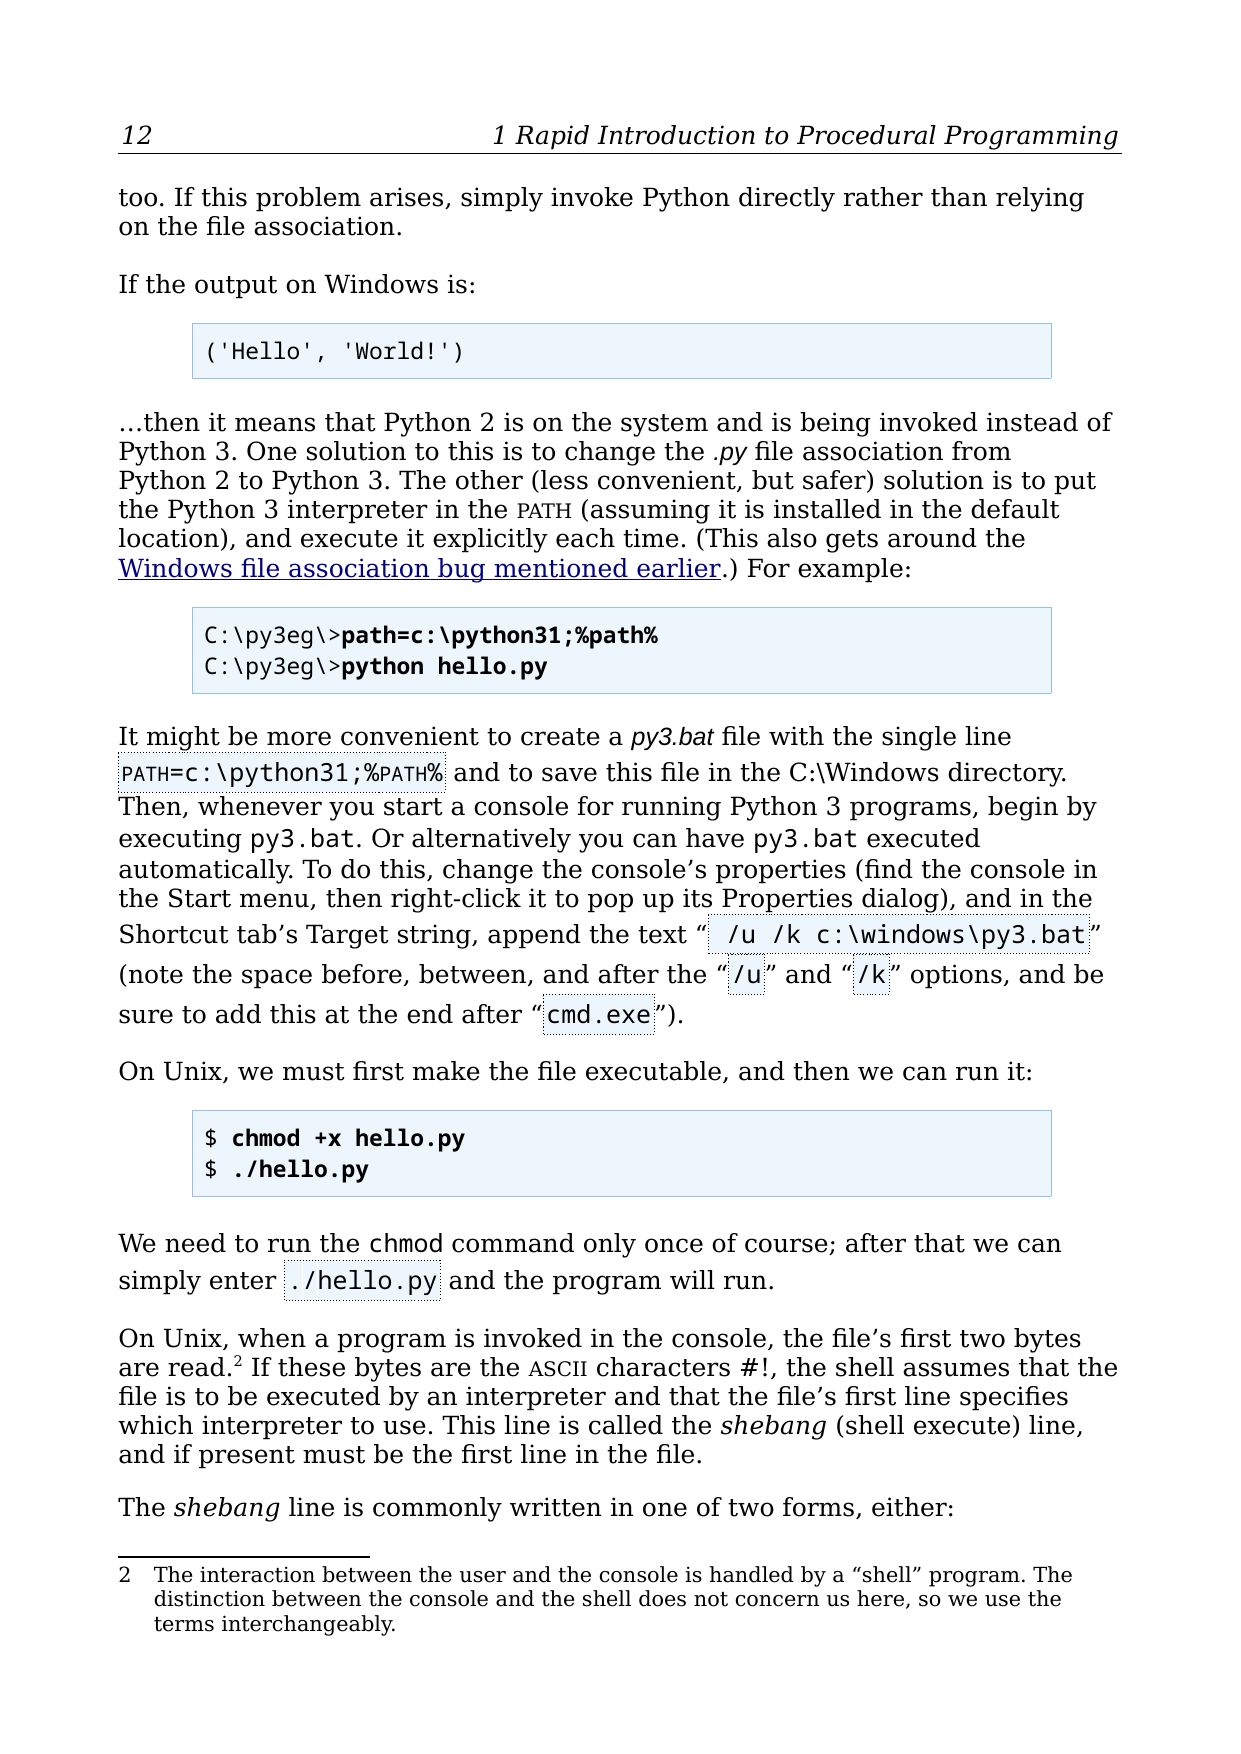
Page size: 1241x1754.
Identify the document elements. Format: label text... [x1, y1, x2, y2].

text C:\py3eg\>python hello.py [193, 638, 1051, 693]
text If the output on Windows is: [118, 271, 1122, 300]
text On Unix, when a program is invoked in the console, the file’s first two bytes are read. If these bytes are the ascii characters #!, the shell assumes that the file is to be executed by an interpreter and that the file’s first line specifies which interpreter to use. This line is called the shebang (shell execute) line, and if present must be the first line in the file. [118, 1324, 1122, 1469]
text …then it means that Python 2 is on the system and is being invoked instead of Python 3. One solution to this is to change the .py file association from Python 2 to Python 3. The other (less convenient, but safer) solution is to put the Python 3 interpreter in the path (assuming it is installed in the default location), and execute it explicitly each time. (This also gets around the Windows file association bug mentioned earlier.) For example: [118, 408, 1122, 583]
text On Unix, we must first make the file executable, and then we can run it: [118, 1057, 1122, 1087]
text The shebang line is commonly written in one of two forms, either: [118, 1493, 1122, 1522]
text The interaction between the user and the console is handled by a “shell” program. The distinction between the console and the shell does not concern us here, so we use the terms interchangeably. [118, 1563, 1122, 1636]
text We need to run the chmod command only once of course; after that we can simply enter ./hello.py and the program will run. [118, 1226, 1122, 1300]
text C:\py3eg\>path=c:\python31;%path% [193, 608, 1051, 638]
text ('Hello', 'World!') [193, 324, 1051, 378]
text $ ./hello.py [193, 1141, 1051, 1196]
text $ chmod +x hello.py [193, 1111, 1051, 1141]
text It might be more convenient to create a py3.bat file with the single line path=c:\python31;%path% and to save this file in the C:\Windows directory. Then, whenever you start a console for running Python 3 programs, begin by executing py3.bat. Or alternatively you can have py3.bat executed automatically. To do this, change the console’s properties (find the console in the Start menu, then right-click it to pop up its Properties dialog), and in the Shortcut tab’s Target string, append the text “ /u /k c:\windows\py3.bat” (note the space before, between, and after the “/u” and “/k” options, and be sure to add this at the end after “cmd.exe”). [118, 722, 1122, 1034]
text too. If this problem arises, simply invoke Python directly rather than relying on the file association. [118, 183, 1122, 241]
